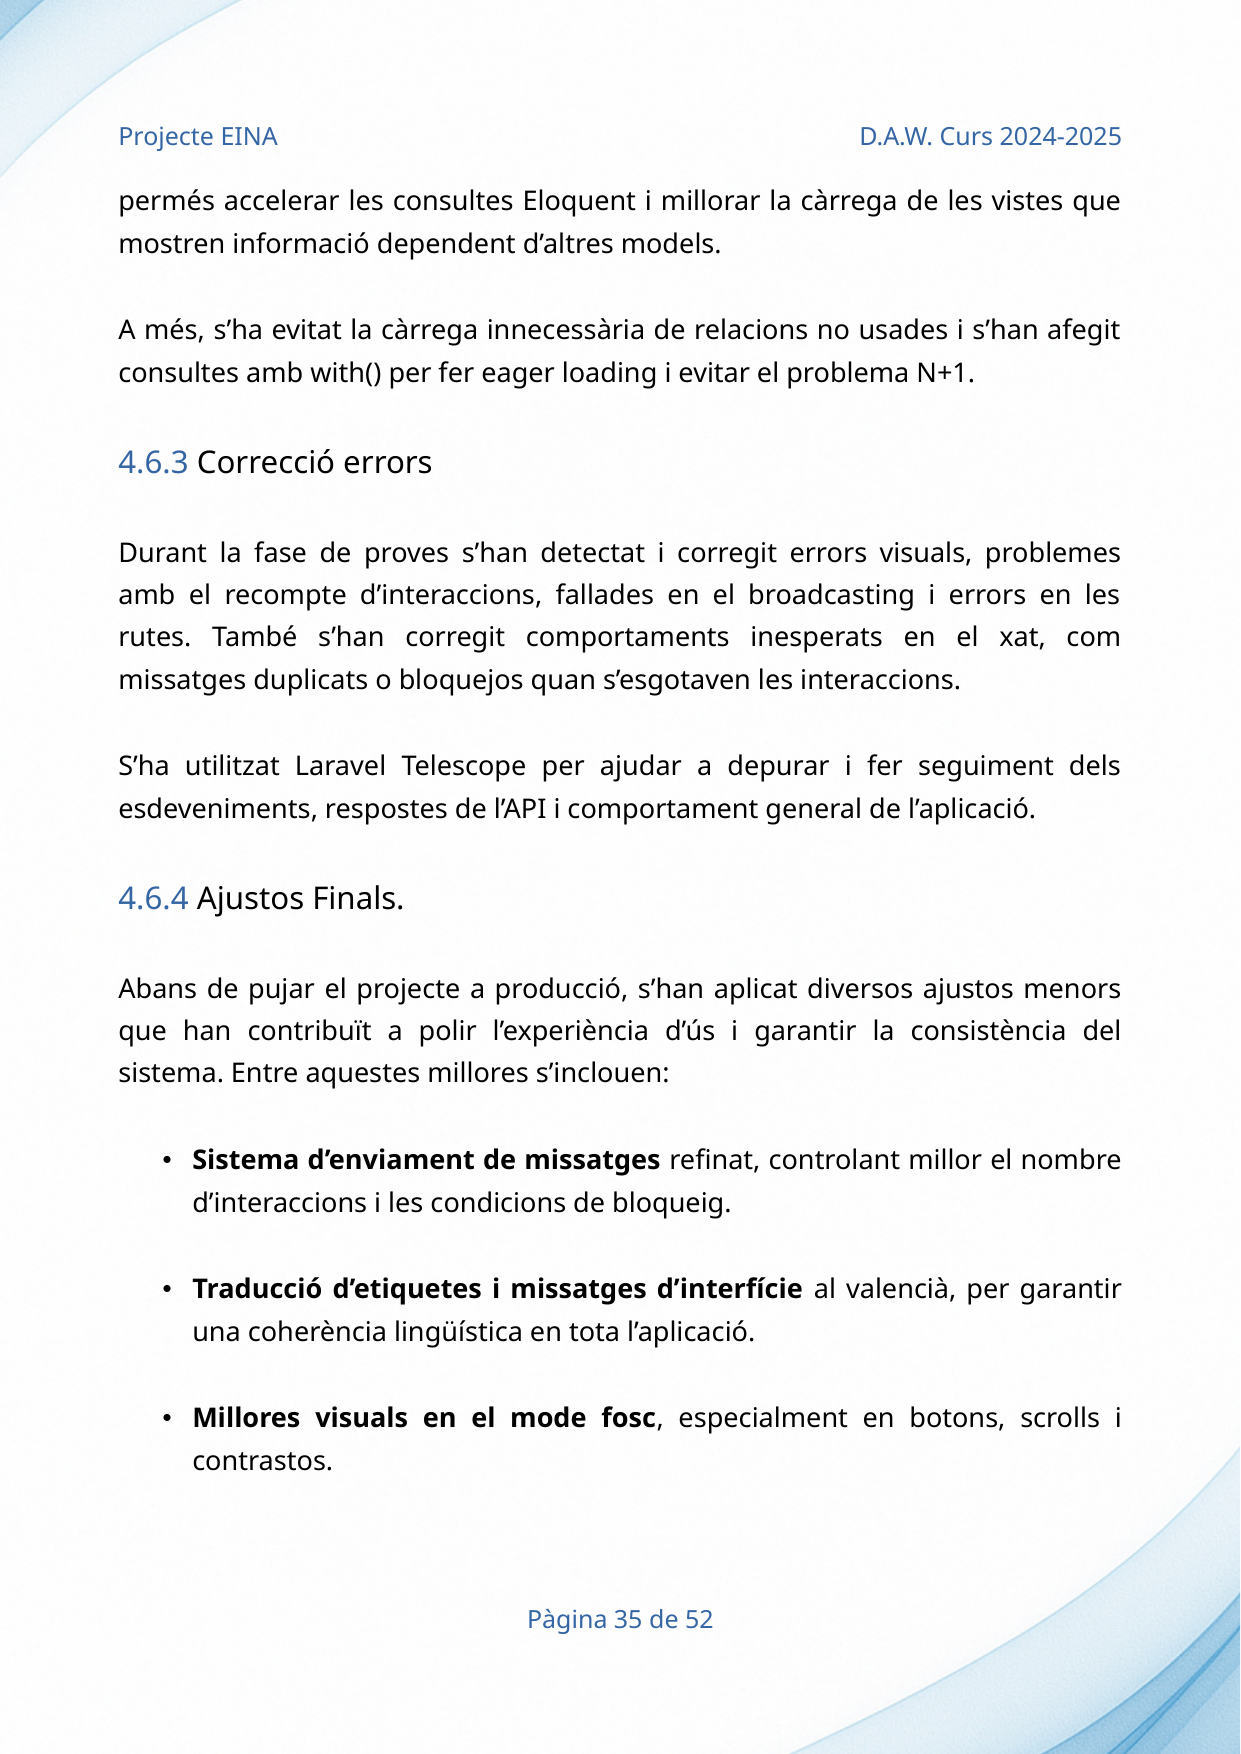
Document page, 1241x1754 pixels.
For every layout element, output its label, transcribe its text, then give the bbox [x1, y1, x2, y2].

picture [0, 0, 1241, 1754]
subtitle 4.6.3 Correcció errors [118, 440, 1122, 482]
text S’ha utilitzat Laravel Telescope per ajudar a depurar i fer seguiment dels esdeveniments, respostes de l’API i comportament general de l’aplicació. [118, 747, 1122, 826]
text A més, s’ha evitat la càrrega innecessària de relacions no usades i s’han afegit consultes amb with() per fer eager loading i evitar el problema N+1. [118, 311, 1122, 390]
list Sistema d’enviament de missatges refinat, controlant millor el nombre d’interaccions i les condicions de bloqueig. [162, 1141, 1122, 1220]
text Durant la fase de proves s’han detectat i corregit errors visuals, problemes amb el recompte d’interaccions, fallades en el broadcasting i errors en les rutes. També s’han corregit comportaments inesperats en el xat, com missatges duplicats o bloquejos quan s’esgotaven les interaccions. [118, 533, 1122, 697]
text permés accelerar les consultes Eloquent i millorar la càrrega de les vistes que mostren informació dependent d’altres models. [118, 182, 1122, 261]
text 4.6.4 Ajustos Finals. [118, 876, 1122, 918]
list Traducció d’etiquetes i missatges d’interfície al valencià, per garantir una coherència lingüística en tota l’aplicació. [162, 1270, 1122, 1349]
list Millores visuals en el mode fosc, especialment en botons, scrolls i contrastos. [162, 1399, 1122, 1478]
text Abans de pujar el projecte a producció, s’han aplicat diversos ajustos menors que han contribuït a polir l’experiència d’ús i garantir la consistència del sistema. Entre aquestes millores s’inclouen: [118, 969, 1122, 1091]
